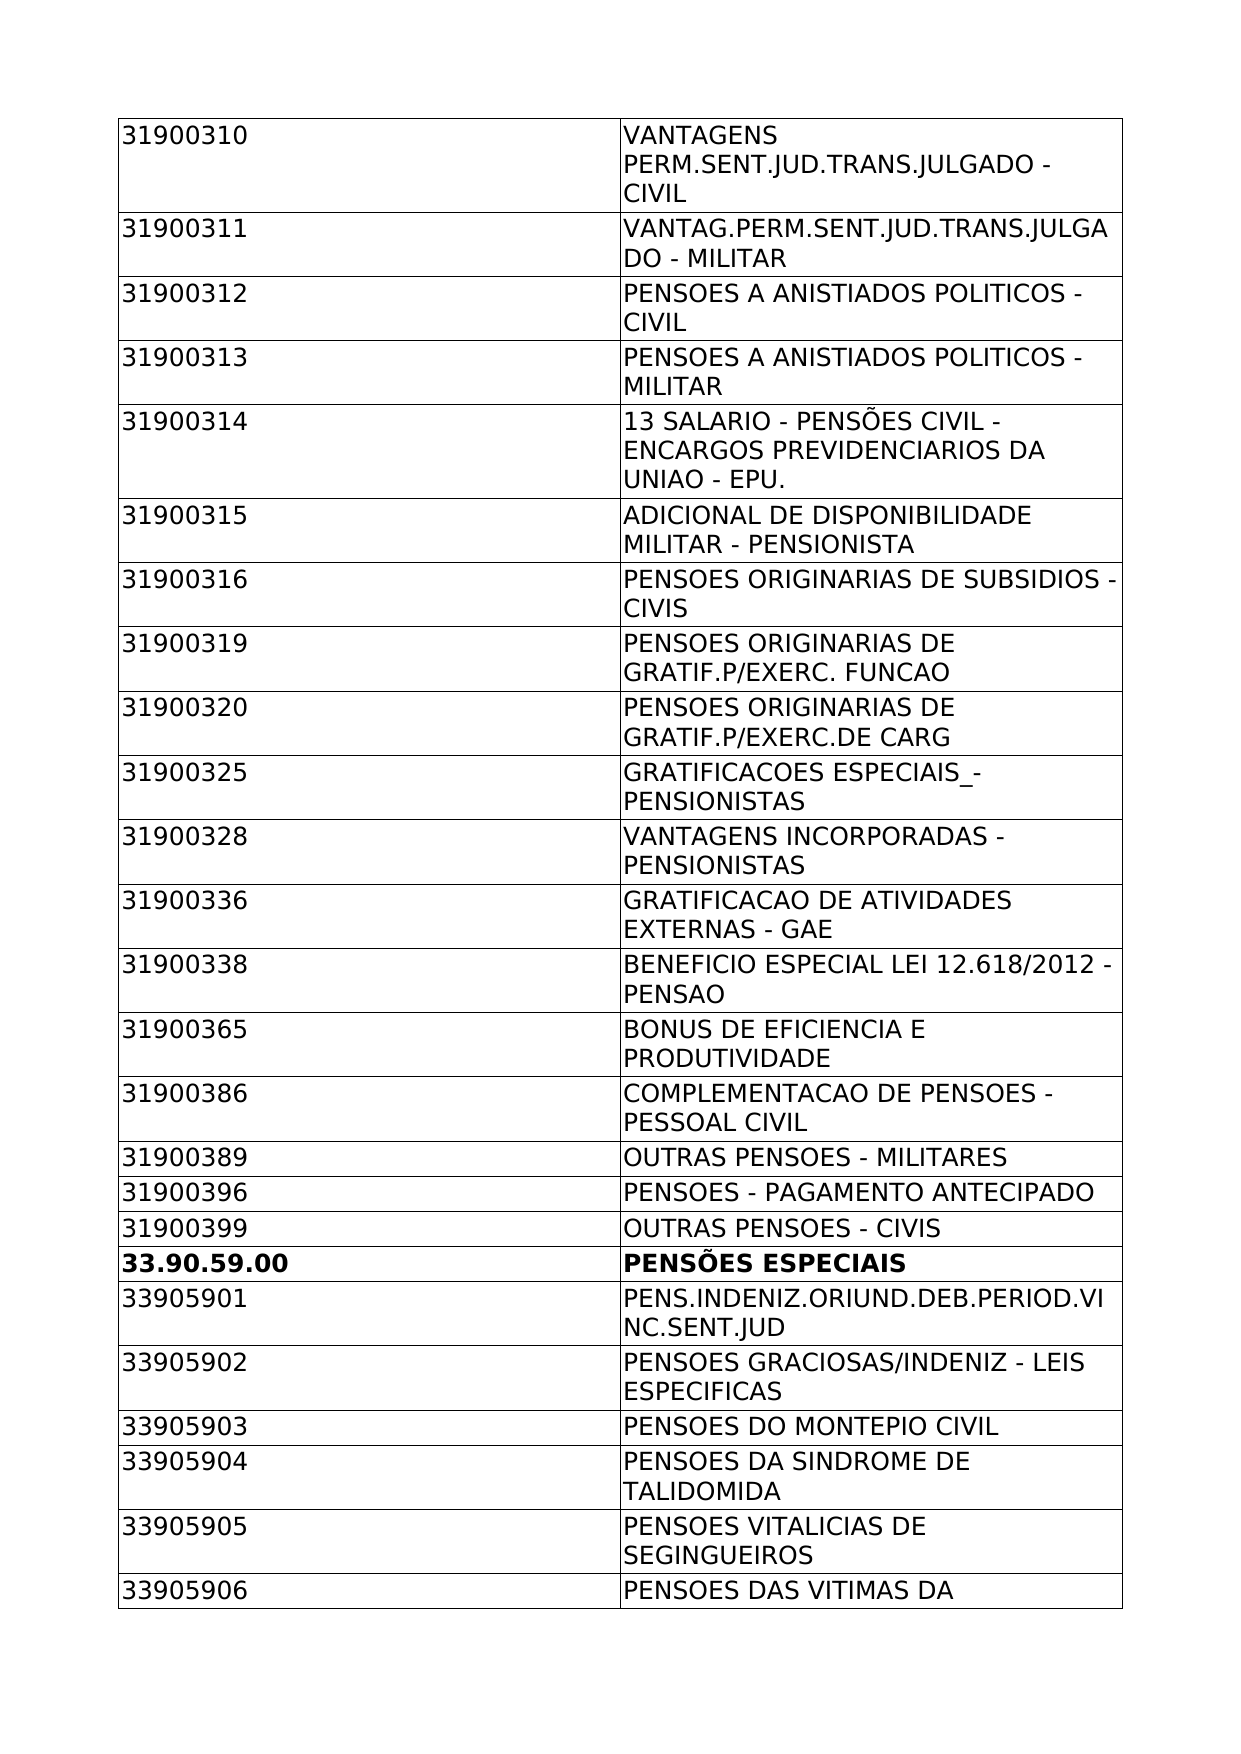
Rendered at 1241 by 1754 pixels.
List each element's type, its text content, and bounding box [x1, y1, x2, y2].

table_cell 31900399 [119, 1212, 620, 1246]
table_cell 33905901 [119, 1282, 620, 1345]
table_cell BENEFICIO ESPECIAL LEI 12.618/2012 - PENSAO [621, 949, 1122, 1012]
table_cell VANTAGENS INCORPORADAS - PENSIONISTAS [621, 820, 1122, 883]
table_cell OUTRAS PENSOES - MILITARES [621, 1142, 1122, 1176]
table_cell GRATIFICACAO DE ATIVIDADES EXTERNAS - GAE [621, 885, 1122, 948]
table_cell PENSOES ORIGINARIAS DE GRATIF.P/EXERC. FUNCAO [621, 627, 1122, 691]
table_cell BONUS DE EFICIENCIA E PRODUTIVIDADE [621, 1013, 1122, 1076]
table_cell 31900314 [119, 405, 620, 498]
table_cell PENSOES DAS VITIMAS DA [621, 1574, 1122, 1608]
table_cell 13 SALARIO - PENSÕES CIVIL - ENCARGOS PREVIDENCIARIOS DA UNIAO - EPU. [621, 405, 1122, 498]
table_cell 33905902 [119, 1346, 620, 1409]
table_cell 31900328 [119, 820, 620, 883]
table_cell 31900325 [119, 756, 620, 819]
table_cell PENSOES ORIGINARIAS DE GRATIF.P/EXERC.DE CARG [621, 692, 1122, 755]
table_cell PENSOES DO MONTEPIO CIVIL [621, 1411, 1122, 1444]
table_cell 33905905 [119, 1510, 620, 1573]
table_cell PENS.INDENIZ.ORIUND.DEB.PERIOD.VINC.SENT.JUD [621, 1282, 1122, 1345]
table_cell 31900365 [119, 1013, 620, 1076]
table_cell 33905904 [119, 1446, 620, 1509]
table_cell PENSOES DA SINDROME DE TALIDOMIDA [621, 1446, 1122, 1509]
table_cell 31900312 [119, 277, 620, 340]
table_cell 31900316 [119, 563, 620, 626]
table_cell 31900311 [119, 213, 620, 276]
table_cell PENSOES ORIGINARIAS DE SUBSIDIOS - CIVIS [621, 563, 1122, 626]
table_cell PENSOES GRACIOSAS/INDENIZ - LEIS ESPECIFICAS [621, 1346, 1122, 1409]
table_cell ADICIONAL DE DISPONIBILIDADE MILITAR - PENSIONISTA [621, 499, 1122, 562]
table_cell 31900320 [119, 692, 620, 755]
table_cell 31900310 [119, 119, 620, 212]
table_cell 31900315 [119, 499, 620, 562]
table_cell OUTRAS PENSOES - CIVIS [621, 1212, 1122, 1246]
table_cell 33905906 [119, 1574, 620, 1608]
table_cell PENSOES VITALICIAS DE SEGINGUEIROS [621, 1510, 1122, 1573]
table_cell COMPLEMENTACAO DE PENSOES - PESSOAL CIVIL [621, 1077, 1122, 1141]
table_cell 31900389 [119, 1142, 620, 1176]
table_cell 33905903 [119, 1411, 620, 1444]
table_cell VANTAGENS PERM.SENT.JUD.TRANS.JULGADO - CIVIL [621, 119, 1122, 212]
table_cell PENSOES A ANISTIADOS POLITICOS - CIVIL [621, 277, 1122, 340]
table_cell 31900396 [119, 1177, 620, 1211]
table_cell PENSOES A ANISTIADOS POLITICOS - MILITAR [621, 341, 1122, 404]
table_cell PENSÕES ESPECIAIS [621, 1247, 1122, 1281]
table_cell 31900336 [119, 885, 620, 948]
table_cell 31900313 [119, 341, 620, 404]
table_cell VANTAG.PERM.SENT.JUD.TRANS.JULGADO - MILITAR [621, 213, 1122, 276]
table_cell 31900319 [119, 627, 620, 691]
table_cell GRATIFICACOES ESPECIAIS_- PENSIONISTAS [621, 756, 1122, 819]
table_cell PENSOES - PAGAMENTO ANTECIPADO [621, 1177, 1122, 1211]
table_cell 31900386 [119, 1077, 620, 1141]
table_cell 33.90.59.00 [119, 1247, 620, 1281]
table_cell 31900338 [119, 949, 620, 1012]
